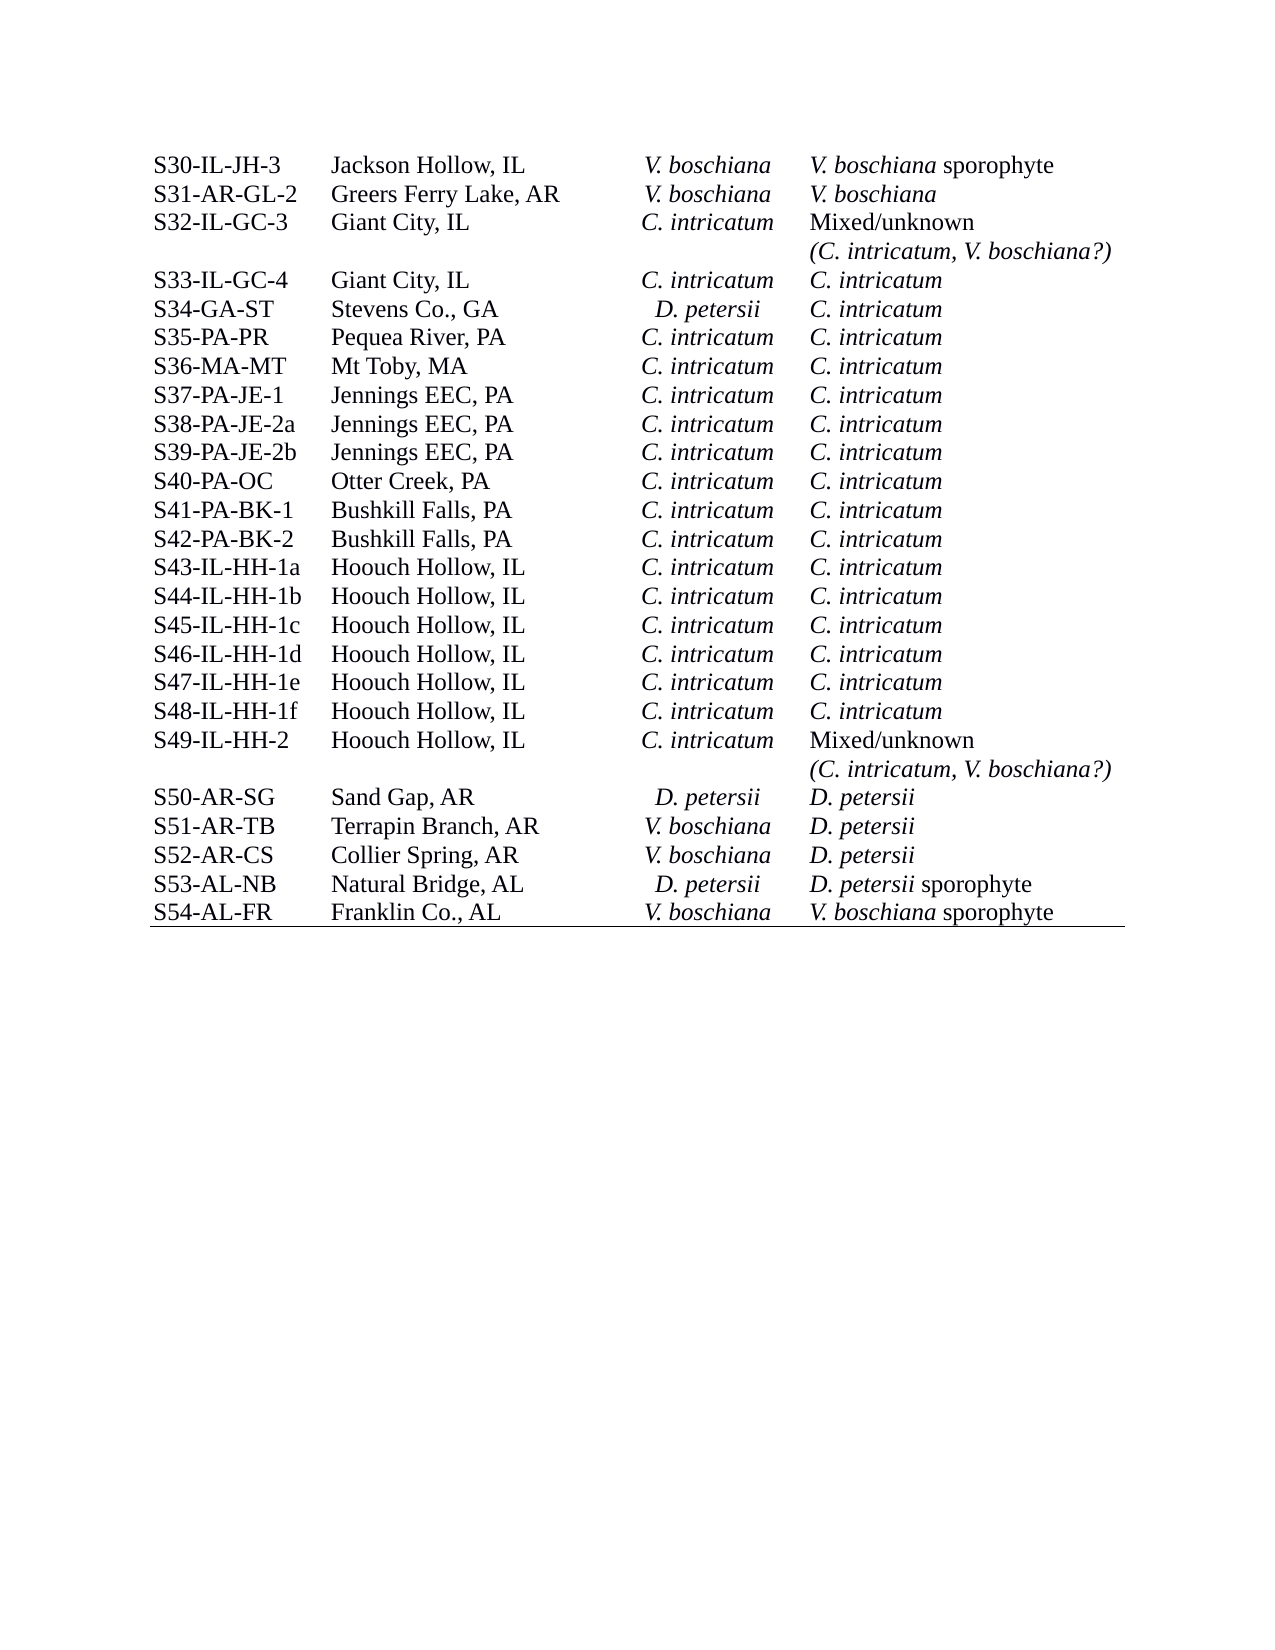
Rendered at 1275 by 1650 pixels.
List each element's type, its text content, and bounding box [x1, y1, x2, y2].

table_cell Jackson Hollow, IL [328, 150, 609, 179]
table_cell Stevens Co., GA [328, 294, 609, 322]
table_cell C. intricatum [609, 495, 806, 524]
table_cell C. intricatum [806, 409, 1125, 437]
table_cell C. intricatum [609, 668, 806, 696]
table_cell V. boschiana [609, 811, 806, 840]
table_cell Pequea River, PA [328, 323, 609, 351]
table_cell Jennings EEC, PA [328, 438, 609, 466]
table_cell C. intricatum [806, 323, 1125, 351]
table_cell C. intricatum [806, 639, 1125, 667]
table_cell C. intricatum [609, 610, 806, 639]
table_cell C. intricatum [806, 265, 1125, 294]
table_cell S51-AR-TB [150, 811, 328, 840]
table_cell V. boschiana [609, 898, 806, 926]
table_cell Hoouch Hollow, IL [328, 639, 609, 667]
table_cell D. petersii sporophyte [806, 869, 1125, 897]
table_cell Hoouch Hollow, IL [328, 725, 609, 782]
table_cell Hoouch Hollow, IL [328, 553, 609, 581]
table_cell S47-IL-HH-1e [150, 668, 328, 696]
table_cell C. intricatum [609, 696, 806, 725]
table_cell C. intricatum [609, 553, 806, 581]
table_cell S31-AR-GL-2 [150, 179, 328, 207]
table_cell S40-PA-OC [150, 466, 328, 495]
table_cell C. intricatum [806, 294, 1125, 322]
table_cell S48-IL-HH-1f [150, 696, 328, 725]
table_cell Mt Toby, MA [328, 351, 609, 380]
table_cell Hoouch Hollow, IL [328, 668, 609, 696]
table_cell C. intricatum [806, 466, 1125, 495]
table_cell V. boschiana [806, 179, 1125, 207]
table_cell C. intricatum [609, 265, 806, 294]
table_cell S52-AR-CS [150, 840, 328, 869]
table_cell Terrapin Branch, AR [328, 811, 609, 840]
table_cell C. intricatum [609, 524, 806, 552]
table_cell S44-IL-HH-1b [150, 581, 328, 610]
table_cell D. petersii [806, 783, 1125, 811]
table_cell C. intricatum [806, 438, 1125, 466]
table_cell Otter Creek, PA [328, 466, 609, 495]
table_cell Hoouch Hollow, IL [328, 581, 609, 610]
table_cell Bushkill Falls, PA [328, 524, 609, 552]
table_cell D. petersii [609, 869, 806, 897]
table_cell C. intricatum [609, 351, 806, 380]
table_cell S32-IL-GC-3 [150, 208, 328, 265]
table_cell Giant City, IL [328, 265, 609, 294]
table_cell V. boschiana [609, 179, 806, 207]
table_cell Jennings EEC, PA [328, 409, 609, 437]
table_cell C. intricatum [806, 553, 1125, 581]
table_cell Natural Bridge, AL [328, 869, 609, 897]
table_cell Hoouch Hollow, IL [328, 696, 609, 725]
table_cell Greers Ferry Lake, AR [328, 179, 609, 207]
table_cell V. boschiana sporophyte [806, 898, 1125, 926]
table_cell D. petersii [806, 840, 1125, 869]
table_cell C. intricatum [806, 380, 1125, 409]
table_cell C. intricatum [806, 495, 1125, 524]
table_cell C. intricatum [806, 610, 1125, 639]
table_cell S37-PA-JE-1 [150, 380, 328, 409]
table_cell Bushkill Falls, PA [328, 495, 609, 524]
table_cell D. petersii [609, 783, 806, 811]
table_cell C. intricatum [609, 581, 806, 610]
table_cell S35-PA-PR [150, 323, 328, 351]
table_cell C. intricatum [609, 208, 806, 265]
table_cell S53-AL-NB [150, 869, 328, 897]
table_cell C. intricatum [609, 466, 806, 495]
table_cell V. boschiana [609, 840, 806, 869]
table_cell S33-IL-GC-4 [150, 265, 328, 294]
table_cell S43-IL-HH-1a [150, 553, 328, 581]
table_cell Mixed/unknown (C. intricatum, V. boschiana?) [806, 725, 1125, 782]
table_cell C. intricatum [806, 524, 1125, 552]
table_cell C. intricatum [806, 581, 1125, 610]
table_cell S54-AL-FR [150, 898, 328, 926]
table_cell S49-IL-HH-2 [150, 725, 328, 782]
table_cell S42-PA-BK-2 [150, 524, 328, 552]
table_cell Franklin Co., AL [328, 898, 609, 926]
table_cell Jennings EEC, PA [328, 380, 609, 409]
table_cell Hoouch Hollow, IL [328, 610, 609, 639]
table_cell C. intricatum [806, 696, 1125, 725]
table_cell C. intricatum [609, 409, 806, 437]
table_cell C. intricatum [806, 668, 1125, 696]
table_cell S38-PA-JE-2a [150, 409, 328, 437]
table_cell C. intricatum [609, 380, 806, 409]
table_cell Collier Spring, AR [328, 840, 609, 869]
table_cell S50-AR-SG [150, 783, 328, 811]
table_cell D. petersii [806, 811, 1125, 840]
table_cell C. intricatum [806, 351, 1125, 380]
table_cell Giant City, IL [328, 208, 609, 265]
table_cell V. boschiana sporophyte [806, 150, 1125, 179]
table_cell C. intricatum [609, 323, 806, 351]
table_cell S34-GA-ST [150, 294, 328, 322]
table_cell S41-PA-BK-1 [150, 495, 328, 524]
table_cell S46-IL-HH-1d [150, 639, 328, 667]
table_cell S36-MA-MT [150, 351, 328, 380]
table_cell C. intricatum [609, 438, 806, 466]
table_cell C. intricatum [609, 725, 806, 782]
table_cell Mixed/unknown (C. intricatum, V. boschiana?) [806, 208, 1125, 265]
table_cell Sand Gap, AR [328, 783, 609, 811]
table_cell S30-IL-JH-3 [150, 150, 328, 179]
table_cell S45-IL-HH-1c [150, 610, 328, 639]
table_cell C. intricatum [609, 639, 806, 667]
table_cell D. petersii [609, 294, 806, 322]
table_cell V. boschiana [609, 150, 806, 179]
table_cell S39-PA-JE-2b [150, 438, 328, 466]
